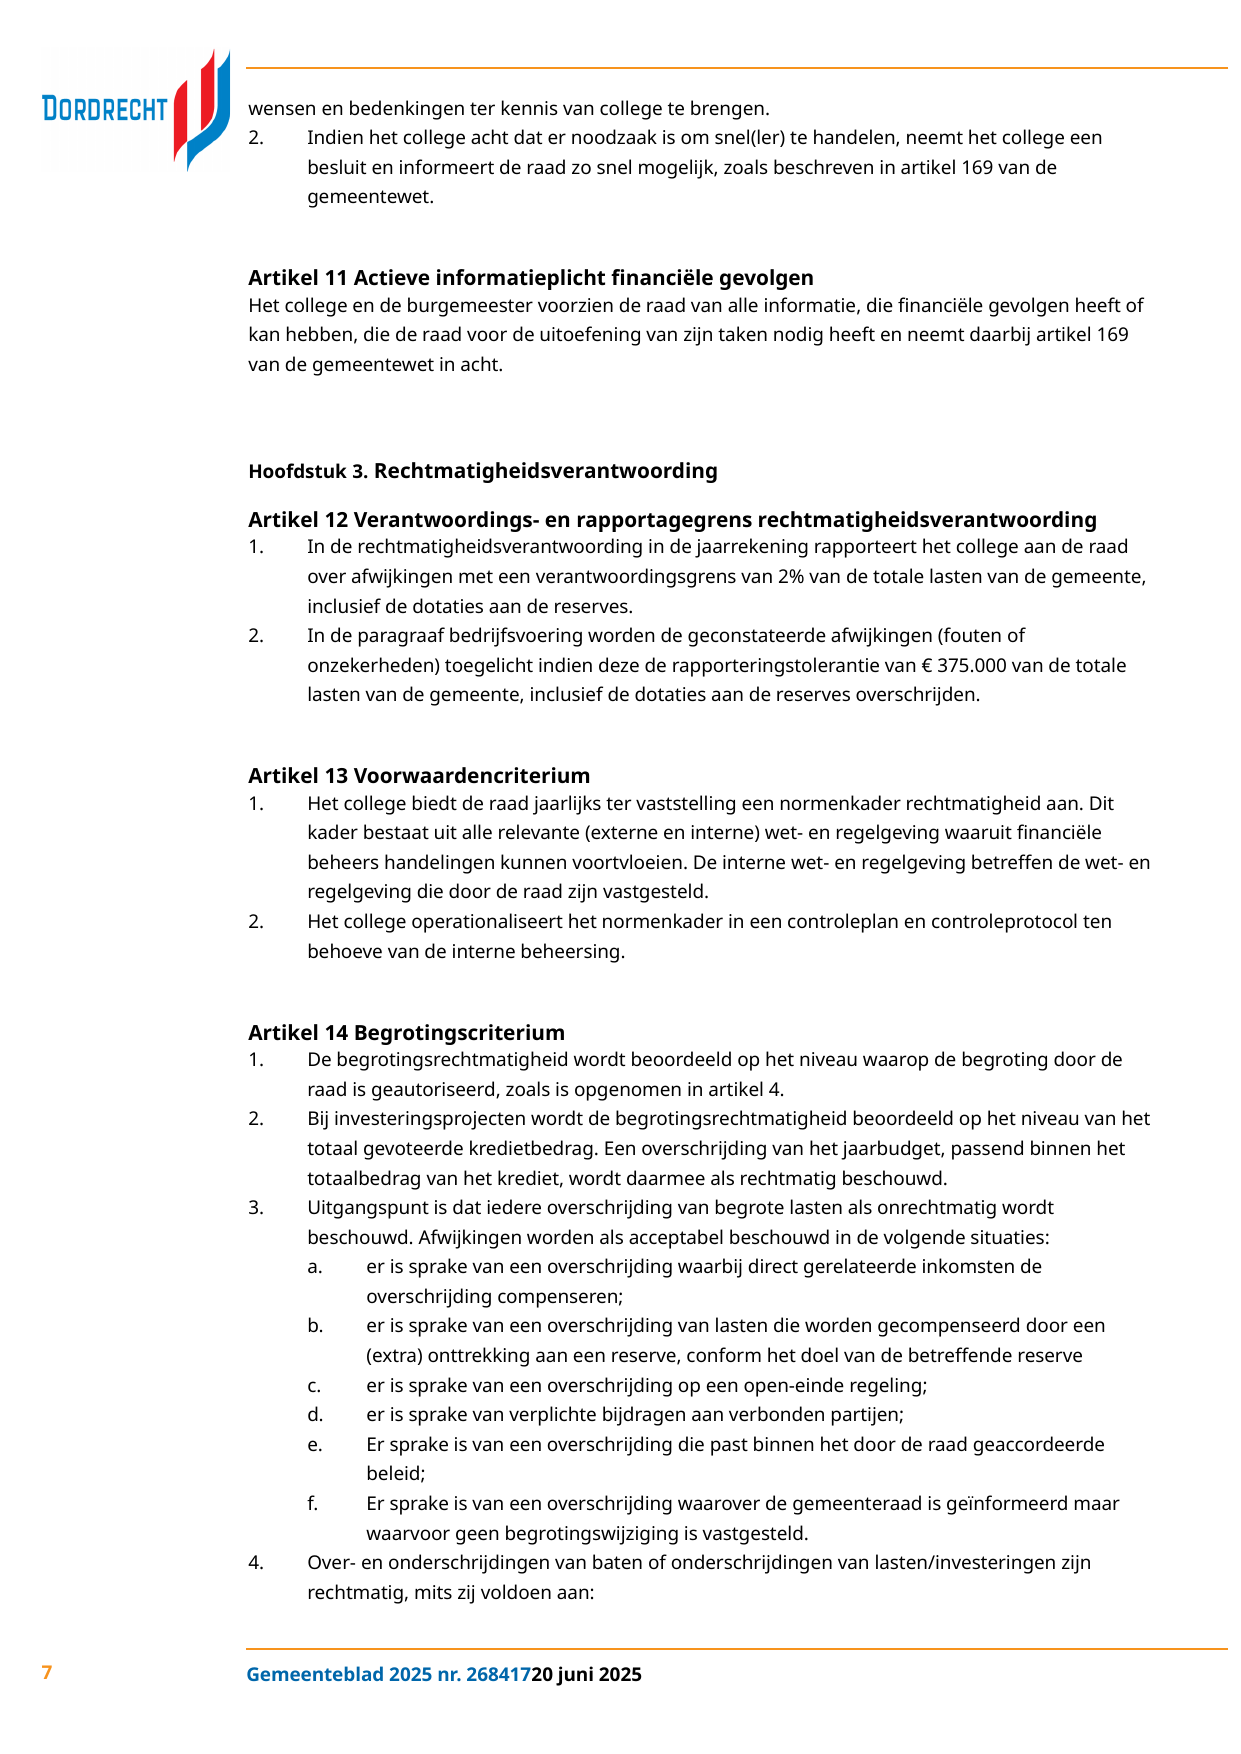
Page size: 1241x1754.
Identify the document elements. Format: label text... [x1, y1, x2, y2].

text wensen en bedenkingen ter kennis van college te brengen. [248, 95, 1152, 121]
picture [41, 47, 231, 172]
list In de paragraaf bedrijfsvoering worden de geconstateerde afwijkingen (fouten of onzekerheden) toegelicht indien deze de rapporteringstolerantie van € 375.000 van de totale lasten van de gemeente, inclusief de dotaties aan de reserves overschrijden. [248, 622, 1152, 707]
list Uitgangspunt is dat iedere overschrijding van begrote lasten als onrechtmatig wordt beschouwd. Afwijkingen worden als acceptabel beschouwd in de volgende situaties: [248, 1194, 1152, 1249]
text Het college en de burgemeester voorzien de raad van alle informatie, die financiële gevolgen heeft of kan hebben, die de raad voor de uitoefening van zijn taken nodig heeft en neemt daarbij artikel 169 van de gemeentewet in acht. [248, 292, 1152, 377]
list Het college biedt de raad jaarlijks ter vaststelling een normenkader rechtmatigheid aan. Dit kader bestaat uit alle relevante (externe en interne) wet- en regelgeving waaruit financiële beheers handelingen kunnen voortvloeien. De interne wet- en regelgeving betreffen de wet- en regelgeving die door de raad zijn vastgesteld. [248, 790, 1152, 904]
list Over- en onderschrijdingen van baten of onderschrijdingen van lasten/investeringen zijn rechtmatig, mits zij voldoen aan: [248, 1549, 1152, 1604]
list er is sprake van verplichte bijdragen aan verbonden partijen; [307, 1401, 1152, 1427]
list er is sprake van een overschrijding waarbij direct gerelateerde inkomsten de overschrijding compenseren; [307, 1253, 1152, 1309]
list Er sprake is van een overschrijding waarover de gemeenteraad is geïnformeerd maar waarvoor geen begrotingswijziging is vastgesteld. [307, 1490, 1152, 1545]
list Bij investeringsprojecten wordt de begrotingsrechtmatigheid beoordeeld op het niveau van het totaal gevoteerde kredietbedrag. Een overschrijding van het jaarbudget, passend binnen het totaalbedrag van het krediet, wordt daarmee als rechtmatig beschouwd. [248, 1106, 1152, 1190]
list er is sprake van een overschrijding van lasten die worden gecompenseerd door een (extra) onttrekking aan een reserve, conform het doel van de betreffende reserve [307, 1313, 1152, 1368]
text Hoofdstuk 3. Rechtmatigheidsverantwoording [248, 456, 1152, 484]
list Het college operationaliseert het normenkader in een controleplan en controleprotocol ten behoeve van de interne beheersing. [248, 908, 1152, 964]
text Artikel 12 Verantwoordings- en rapportagegrens rechtmatigheidsverantwoording [248, 505, 1152, 534]
list er is sprake van een overschrijding op een open-einde regeling; [307, 1372, 1152, 1397]
list Indien het college acht dat er noodzaak is om snel(ler) te handelen, neemt het college een besluit en informeert de raad zo snel mogelijk, zoals beschreven in artikel 169 van de gemeentewet. [248, 124, 1152, 209]
list In de rechtmatigheidsverantwoording in de jaarrekening rapporteert het college aan de raad over afwijkingen met een verantwoordingsgrens van 2% van de totale lasten van de gemeente, inclusief de dotaties aan de reserves. [248, 534, 1152, 618]
text Artikel 14 Begrotingscriterium [248, 1018, 1152, 1046]
list De begrotingsrechtmatigheid wordt beoordeeld op het niveau waarop de begroting door de raad is geautoriseerd, zoals is opgenomen in artikel 4. [248, 1046, 1152, 1102]
text Artikel 11 Actieve informatieplicht financiële gevolgen [248, 263, 1152, 292]
text Artikel 13 Voorwaardencriterium [248, 762, 1152, 790]
list Er sprake is van een overschrijding die past binnen het door de raad geaccordeerde beleid; [307, 1431, 1152, 1486]
